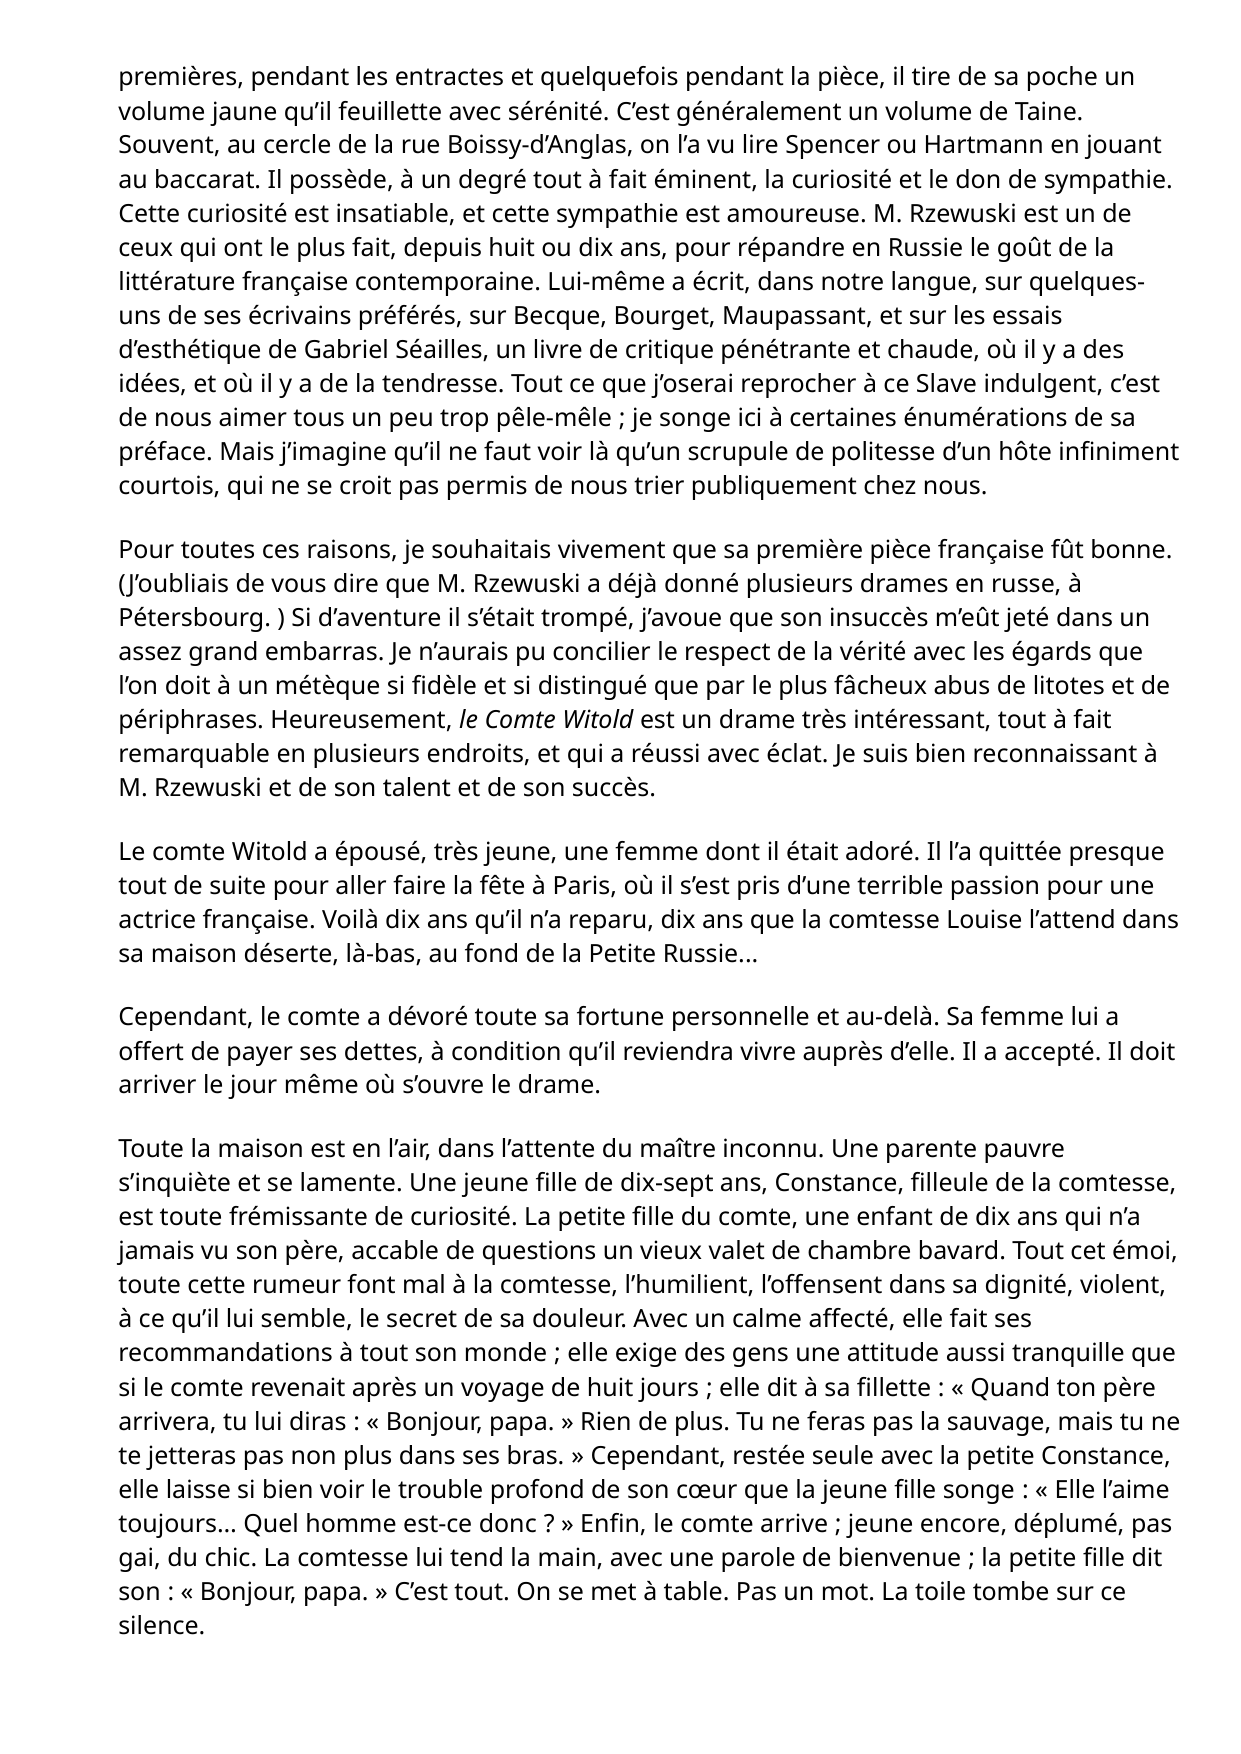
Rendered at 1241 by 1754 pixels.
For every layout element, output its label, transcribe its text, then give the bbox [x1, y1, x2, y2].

text Cependant, le comte a dévoré toute sa fortune personnelle et au-delà. Sa femme lui a offert de payer ses dettes, à condition qu’il reviendra vivre auprès d’elle. Il a accepté. Il doit arriver le jour même où s’ouvre le drame. [118, 999, 1181, 1101]
text Toute la maison est en l’air, dans l’attente du maître inconnu. Une parente pauvre s’inquiète et se lamente. Une jeune fille de dix-sept ans, Constance, filleule de la comtesse, est toute frémissante de curiosité. La petite fille du comte, une enfant de dix ans qui n’a jamais vu son père, accable de questions un vieux valet de chambre bavard. Tout cet émoi, toute cette rumeur font mal à la comtesse, l’humilient, l’offensent dans sa dignité, violent, à ce qu’il lui semble, le secret de sa douleur. Avec un calme affecté, elle fait ses recommandations à tout son monde ; elle exige des gens une attitude aussi tranquille que si le comte revenait après un voyage de huit jours ; elle dit à sa fillette : « Quand ton père arrivera, tu lui diras : « Bonjour, papa. » Rien de plus. Tu ne feras pas la sauvage, mais tu ne te jetteras pas non plus dans ses bras. » Cependant, restée seule avec la petite Constance, elle laisse si bien voir le trouble profond de son cœur que la jeune fille songe : « Elle l’aime toujours… Quel homme est-ce donc ? » Enfin, le comte arrive ; jeune encore, déplumé, pas gai, du chic. La comtesse lui tend la main, avec une parole de bienvenue ; la petite fille dit son : « Bonjour, papa. » C’est tout. On se met à table. Pas un mot. La toile tombe sur ce silence. [118, 1131, 1181, 1642]
text Pour toutes ces raisons, je souhaitais vivement que sa première pièce française fût bonne. (J’oubliais de vous dire que M. Rzewuski a déjà donné plusieurs drames en russe, à Pétersbourg. ) Si d’aventure il s’était trompé, j’avoue que son insuccès m’eût jeté dans un assez grand embarras. Je n’aurais pu concilier le respect de la vérité avec les égards que l’on doit à un métèque si fidèle et si distingué que par le plus fâcheux abus de litotes et de périphrases. Heureusement, le Comte Witold est un drame très intéressant, tout à fait remarquable en plusieurs endroits, et qui a réussi avec éclat. Je suis bien reconnaissant à M. Rzewuski et de son talent et de son succès. [118, 531, 1181, 804]
text premières, pendant les entractes et quelquefois pendant la pièce, il tire de sa poche un volume jaune qu’il feuillette avec sérénité. C’est généralement un volume de Taine. Souvent, au cercle de la rue Boissy-d’Anglas, on l’a vu lire Spencer ou Hartmann en jouant au baccarat. Il possède, à un degré tout à fait éminent, la curiosité et le don de sympathie. Cette curiosité est insatiable, et cette sympathie est amoureuse. M. Rzewuski est un de ceux qui ont le plus fait, depuis huit ou dix ans, pour répandre en Russie le goût de la littérature française contemporaine. Lui-même a écrit, dans notre langue, sur quelques-uns de ses écrivains préférés, sur Becque, Bourget, Maupassant, et sur les essais d’esthétique de Gabriel Séailles, un livre de critique pénétrante et chaude, où il y a des idées, et où il y a de la tendresse. Tout ce que j’oserai reprocher à ce Slave indulgent, c’est de nous aimer tous un peu trop pêle-mêle ; je songe ici à certaines énumérations de sa préface. Mais j’imagine qu’il ne faut voir là qu’un scrupule de politesse d’un hôte infiniment courtois, qui ne se croit pas permis de nous trier publiquement chez nous. [118, 59, 1181, 502]
text Le comte Witold a épousé, très jeune, une femme dont il était adoré. Il l’a quittée presque tout de suite pour aller faire la fête à Paris, où il s’est pris d’une terrible passion pour une actrice française. Voilà dix ans qu’il n’a reparu, dix ans que la comtesse Louise l’attend dans sa maison déserte, là-bas, au fond de la Petite Russie... [118, 833, 1181, 969]
